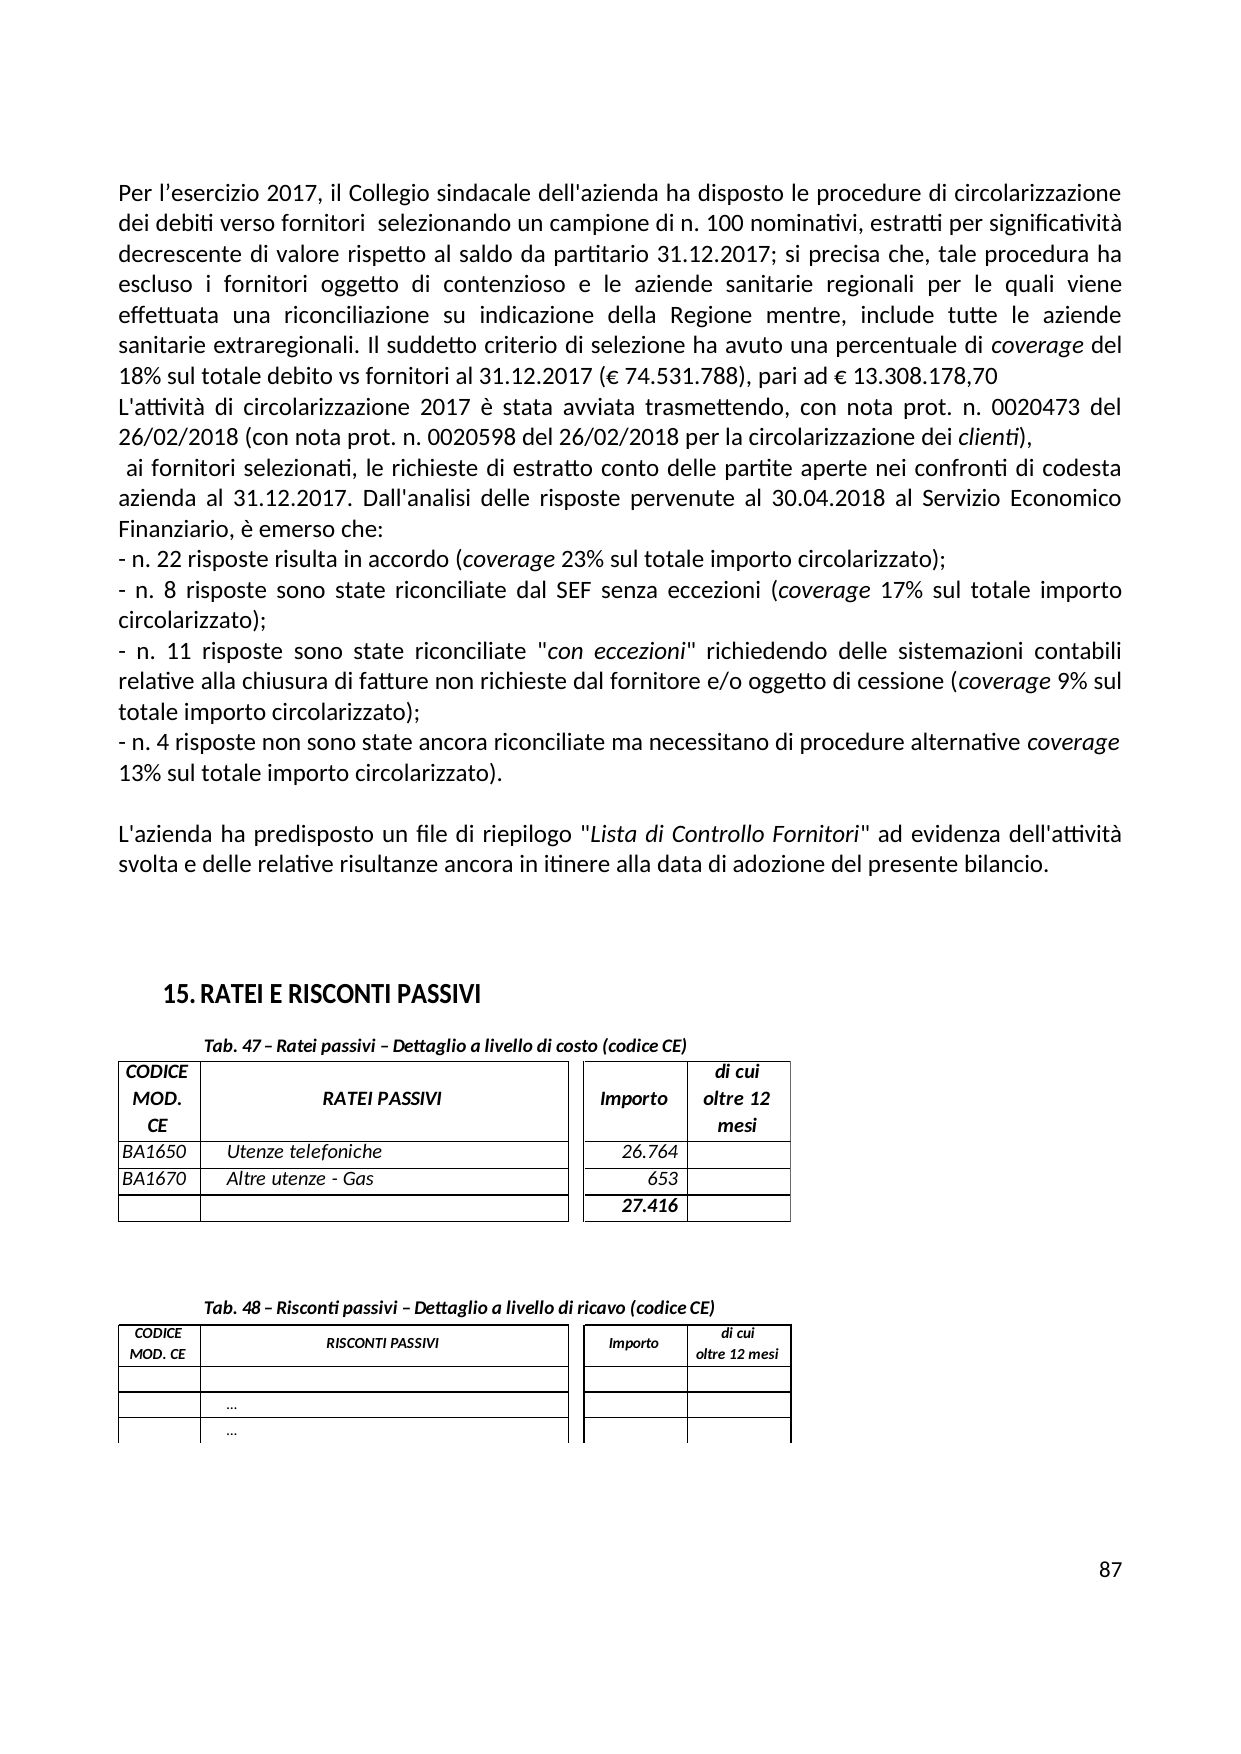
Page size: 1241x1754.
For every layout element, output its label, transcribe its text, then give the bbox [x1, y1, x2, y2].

list RATEI E RISCONTI PASSIVI [162, 981, 1122, 1010]
text - n. 4 risposte non sono state ancora riconciliate ma necessitano di procedure alternative coverage 13% sul totale importo circolarizzato). [118, 726, 1122, 787]
text L'attività di circolarizzazione 2017 è stata avviata trasmettendo, con nota prot. n. 0020473 del 26/02/2018 (con nota prot. n. 0020598 del 26/02/2018 per la circolarizzazione dei clienti), [118, 391, 1122, 452]
text - n. 22 risposte risulta in accordo (coverage 23% sul totale importo circolarizzato); [118, 543, 1122, 574]
text - n. 8 risposte sono state riconciliate dal SEF senza eccezioni (coverage 17% sul totale importo circolarizzato); [118, 574, 1122, 635]
text - n. 11 risposte sono state riconciliate "con eccezioni" richiedendo delle sistemazioni contabili relative alla chiusura di fatture non richieste dal fornitore e/o oggetto di cessione (coverage 9% sul totale importo circolarizzato); [118, 635, 1122, 726]
text L'azienda ha predisposto un file di riepilogo "Lista di Controllo Fornitori" ad evidenza dell'attività svolta e delle relative risultanze ancora in itinere alla data di adozione del presente bilancio. [118, 818, 1122, 879]
text Per l’esercizio 2017, il Collegio sindacale dell'azienda ha disposto le procedure di circolarizzazione dei debiti verso fornitori selezionando un campione di n. 100 nominativi, estratti per significatività decrescente di valore rispetto al saldo da partitario 31.12.2017; si precisa che, tale procedura ha escluso i fornitori oggetto di contenzioso e le aziende sanitarie regionali per le quali viene effettuata una riconciliazione su indicazione della Regione mentre, include tutte le aziende sanitarie extraregionali. Il suddetto criterio di selezione ha avuto una percentuale di coverage del 18% sul totale debito vs fornitori al 31.12.2017 (€ 74.531.788), pari ad € 13.308.178,70 [118, 177, 1122, 391]
text ai fornitori selezionati, le richieste di estratto conto delle partite aperte nei confronti di codesta azienda al 31.12.2017. Dall'analisi delle risposte pervenute al 30.04.2018 al Servizio Economico Finanziario, è emerso che: [118, 452, 1122, 543]
